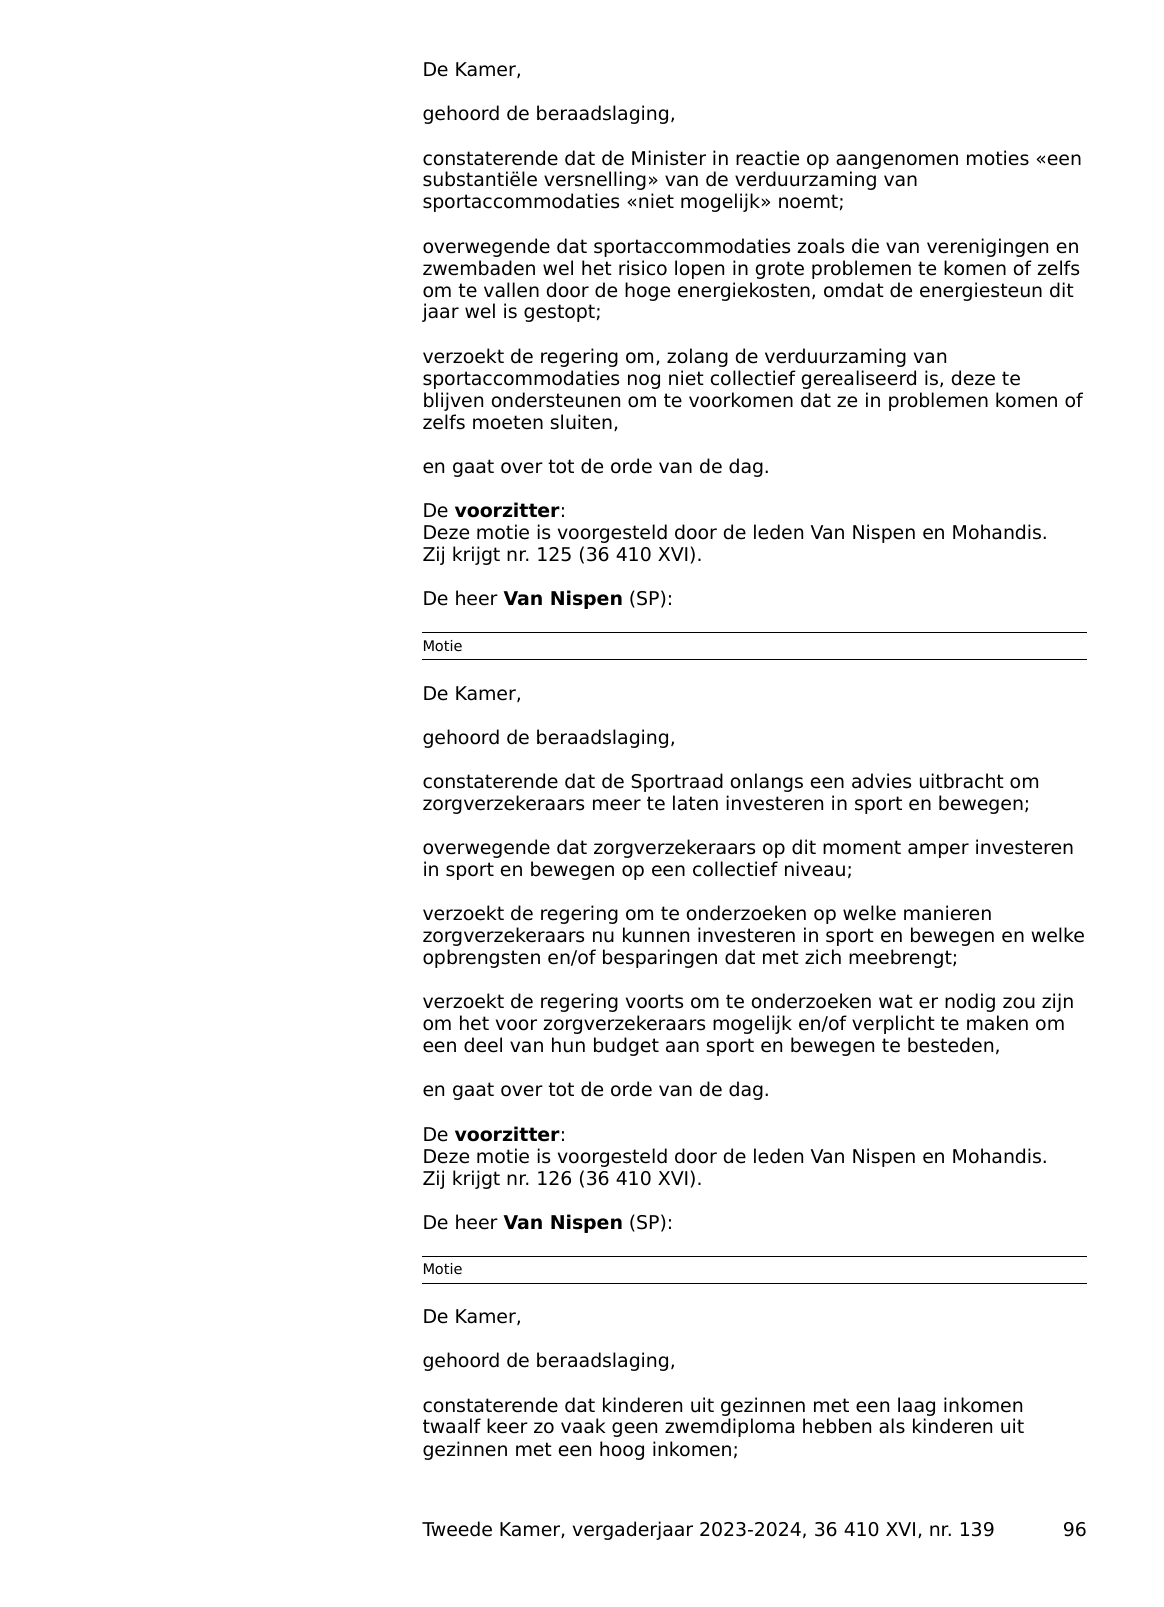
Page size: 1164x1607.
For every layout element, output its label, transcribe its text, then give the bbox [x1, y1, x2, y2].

text gehoord de beraadslaging, [422, 1350, 1087, 1372]
text gehoord de beraadslaging, [422, 727, 1087, 749]
text verzoekt de regering om, zolang de verduurzaming van sportaccommodaties nog niet collectief gerealiseerd is, deze te blijven ondersteunen om te voorkomen dat ze in problemen komen of zelfs moeten sluiten, [422, 346, 1087, 433]
text constaterende dat kinderen uit gezinnen met een laag inkomen twaalf keer zo vaak geen zwemdiploma hebben als kinderen uit gezinnen met een hoog inkomen; [422, 1394, 1087, 1460]
text Zij krijgt nr. 125 (36 410 XVI). [422, 544, 1087, 566]
text De heer Van Nispen (SP): [422, 1212, 1087, 1234]
text Zij krijgt nr. 126 (36 410 XVI). [422, 1167, 1087, 1189]
text De voorzitter: [422, 500, 1087, 522]
text De Kamer, [422, 1306, 1087, 1328]
table_header Motie [422, 633, 1087, 659]
text De heer Van Nispen (SP): [422, 588, 1087, 610]
text De voorzitter: [422, 1123, 1087, 1146]
text De Kamer, [422, 59, 1087, 81]
text Deze motie is voorgesteld door de leden Van Nispen en Mohandis. [422, 522, 1087, 544]
text verzoekt de regering voorts om te onderzoeken wat er nodig zou zijn om het voor zorgverzekeraars mogelijk en/of verplicht te maken om een deel van hun budget aan sport en bewegen te besteden, [422, 991, 1087, 1057]
text Deze motie is voorgesteld door de leden Van Nispen en Mohandis. [422, 1146, 1087, 1167]
text overwegende dat sportaccommodaties zoals die van verenigingen en zwembaden wel het risico lopen in grote problemen te komen of zelfs om te vallen door de hoge energiekosten, omdat de energiesteun dit jaar wel is gestopt; [422, 236, 1087, 323]
text constaterende dat de Minister in reactie op aangenomen moties «een substantiële versnelling» van de verduurzaming van sportaccommodaties «niet mogelijk» noemt; [422, 147, 1087, 213]
text constaterende dat de Sportraad onlangs een advies uitbracht om zorgverzekeraars meer te laten investeren in sport en bewegen; [422, 771, 1087, 815]
text en gaat over tot de orde van de dag. [422, 1079, 1087, 1101]
text De Kamer, [422, 682, 1087, 704]
text verzoekt de regering om te onderzoeken op welke manieren zorgverzekeraars nu kunnen investeren in sport en bewegen en welke opbrengsten en/of besparingen dat met zich meebrengt; [422, 903, 1087, 969]
text gehoord de beraadslaging, [422, 103, 1087, 125]
text en gaat over tot de orde van de dag. [422, 456, 1087, 478]
text overwegende dat zorgverzekeraars op dit moment amper investeren in sport en bewegen op een collectief niveau; [422, 837, 1087, 881]
table_header Motie [422, 1257, 1087, 1283]
